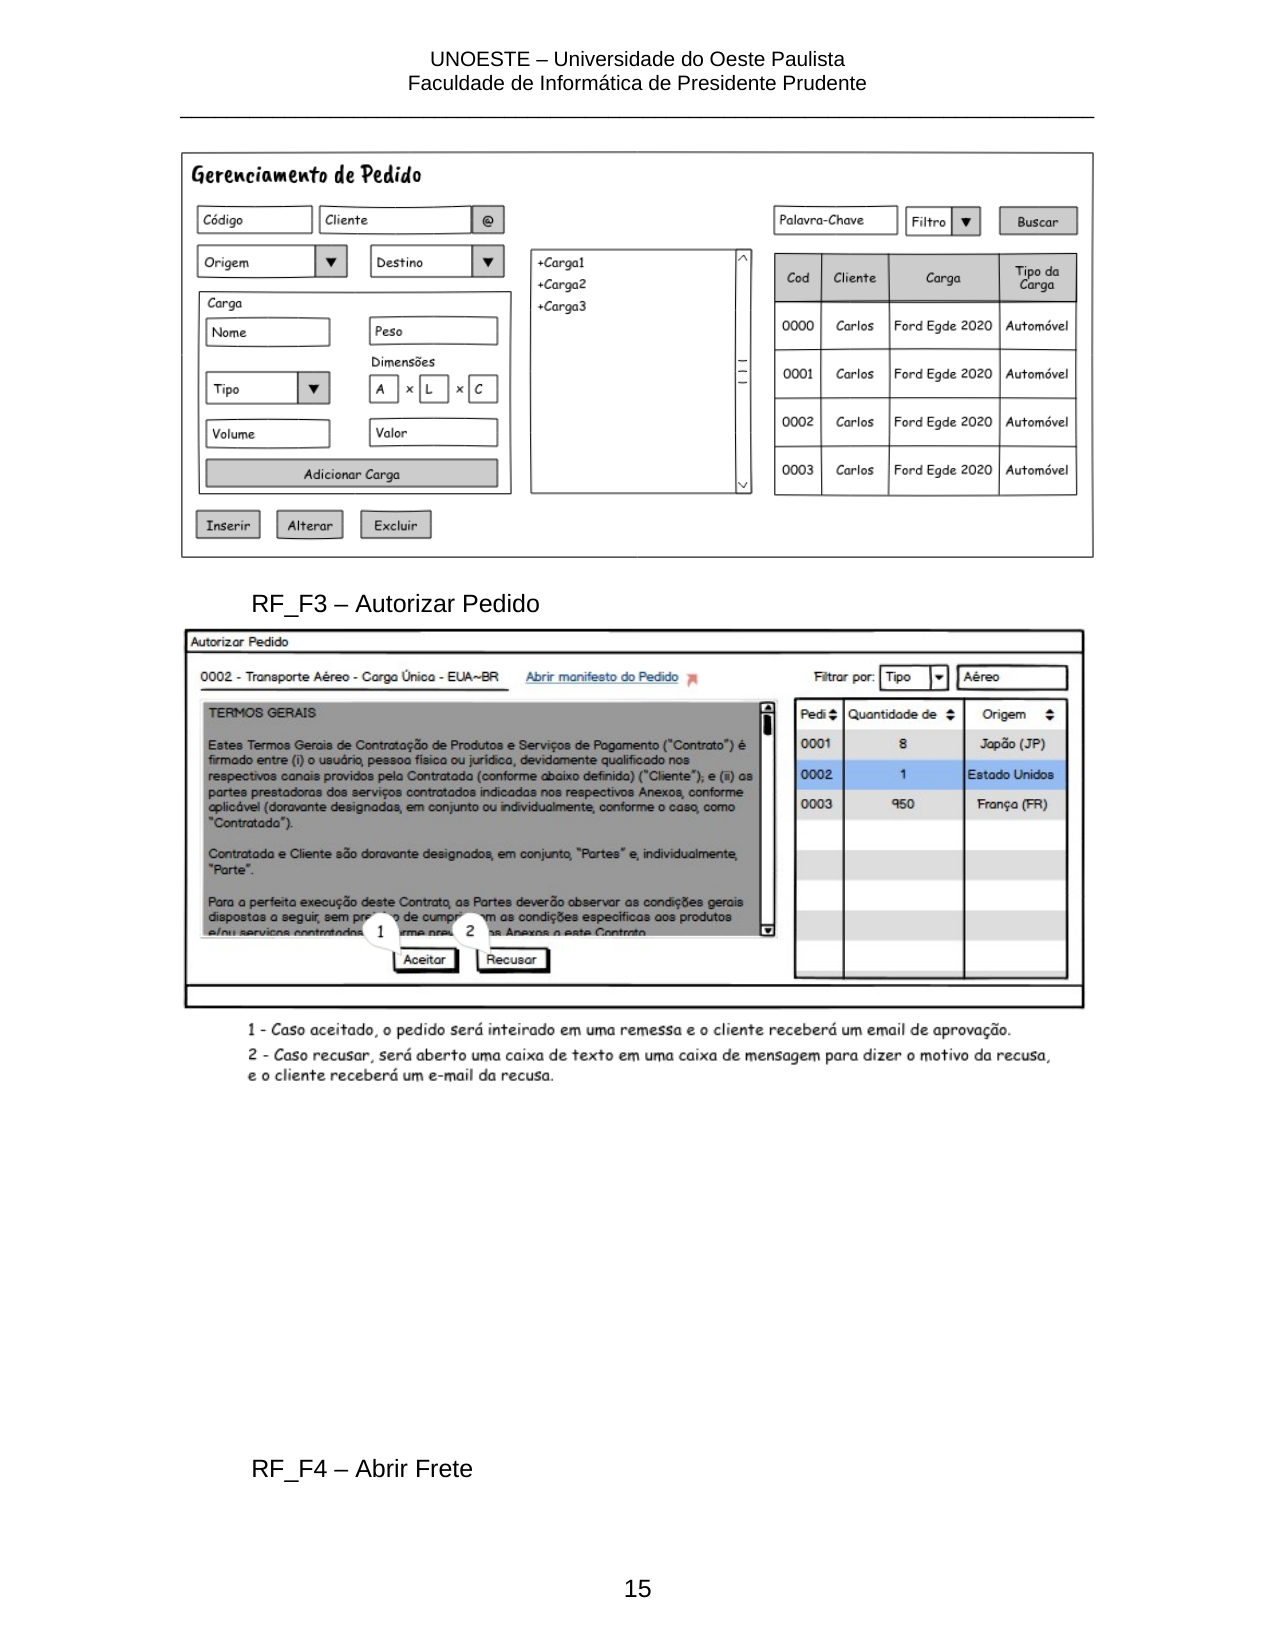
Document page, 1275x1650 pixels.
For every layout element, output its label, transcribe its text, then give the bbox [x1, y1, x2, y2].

text RF_F4 – Abrir Frete [177, 1454, 1098, 1483]
picture [177, 147, 1098, 561]
picture [177, 618, 1098, 1109]
text RF_F3 – Autorizar Pedido [177, 589, 1098, 618]
